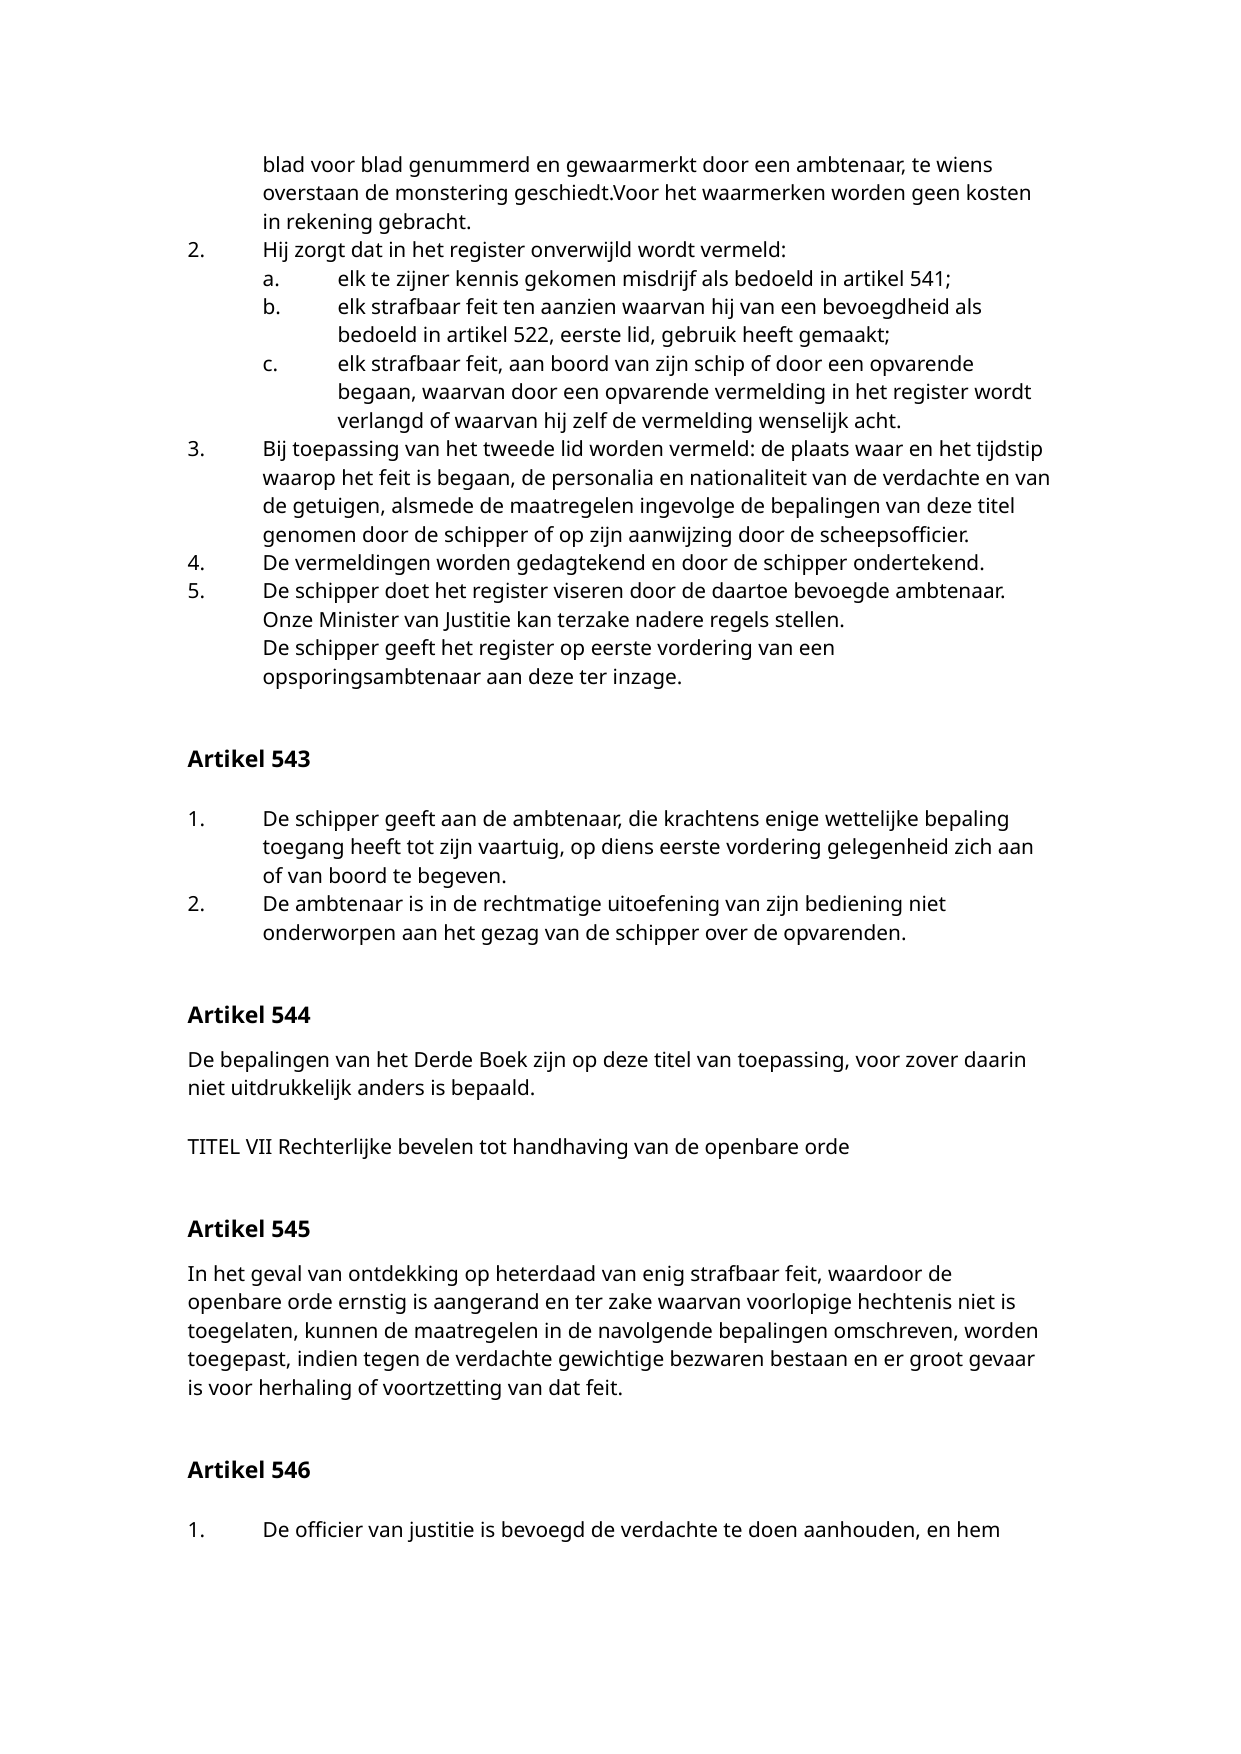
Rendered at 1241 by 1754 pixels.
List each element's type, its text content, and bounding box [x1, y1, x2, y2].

list De ambtenaar is in de rechtmatige uitoefening van zijn bediening niet onderworpen aan het gezag van de schipper over de opvarenden. [187, 889, 1053, 946]
subtitle Artikel 544 [187, 999, 1053, 1030]
list elk strafbaar feit ten aanzien waarvan hij van een bevoegdheid als bedoeld in artikel 522, eerste lid, gebruik heeft gemaakt; [262, 292, 1053, 349]
list Bij toepassing van het tweede lid worden vermeld: de plaats waar en het tijdstip waarop het feit is begaan, de personalia en nationaliteit van de verdachte en van de getuigen, alsmede de maatregelen ingevolge de bepalingen van deze titel genomen door de schipper of op zijn aanwijzing door de scheepsofficier. [187, 434, 1053, 548]
subtitle Artikel 543 [187, 743, 1053, 774]
list elk te zijner kennis gekomen misdrijf als bedoeld in artikel 541; [262, 264, 1053, 292]
list De officier van justitie is bevoegd de verdachte te doen aanhouden, en hem [187, 1515, 1053, 1543]
text In het geval van ontdekking op heterdaad van enig strafbaar feit, waardoor de openbare orde ernstig is aangerand en ter zake waarvan voorlopige hechtenis niet is toegelaten, kunnen de maatregelen in de navolgende bepalingen omschreven, worden toegepast, indien tegen de verdachte gewichtige bezwaren bestaan en er groot gevaar is voor herhaling of voortzetting van dat feit. [187, 1259, 1053, 1401]
text De bepalingen van het Derde Boek zijn op deze titel van toepassing, voor zover daarin niet uitdrukkelijk anders is bepaald. [187, 1045, 1053, 1102]
subtitle Artikel 546 [187, 1454, 1053, 1485]
list blad voor blad genummerd en gewaarmerkt door een ambtenaar, te wiens overstaan de monstering geschiedt.Voor het waarmerken worden geen kosten in rekening gebracht. [187, 150, 1053, 235]
list Hij zorgt dat in het register onverwijld wordt vermeld: [187, 235, 1053, 264]
list De schipper doet het register viseren door de daartoe bevoegde ambtenaar. Onze Minister van Justitie kan terzake nadere regels stellen. [187, 577, 1053, 633]
list De schipper geeft het register op eerste vordering van een opsporingsambtenaar aan deze ter inzage. [187, 633, 1053, 690]
subtitle Artikel 545 [187, 1213, 1053, 1244]
list De vermeldingen worden gedagtekend en door de schipper ondertekend. [187, 548, 1053, 577]
subtitle TITEL VII Rechterlijke bevelen tot handhaving van de openbare orde [187, 1132, 1053, 1160]
list elk strafbaar feit, aan boord van zijn schip of door een opvarende begaan, waarvan door een opvarende vermelding in het register wordt verlangd of waarvan hij zelf de vermelding wenselijk acht. [262, 349, 1053, 434]
list De schipper geeft aan de ambtenaar, die krachtens enige wettelijke bepaling toegang heeft tot zijn vaartuig, op diens eerste vordering gelegenheid zich aan of van boord te begeven. [187, 804, 1053, 889]
